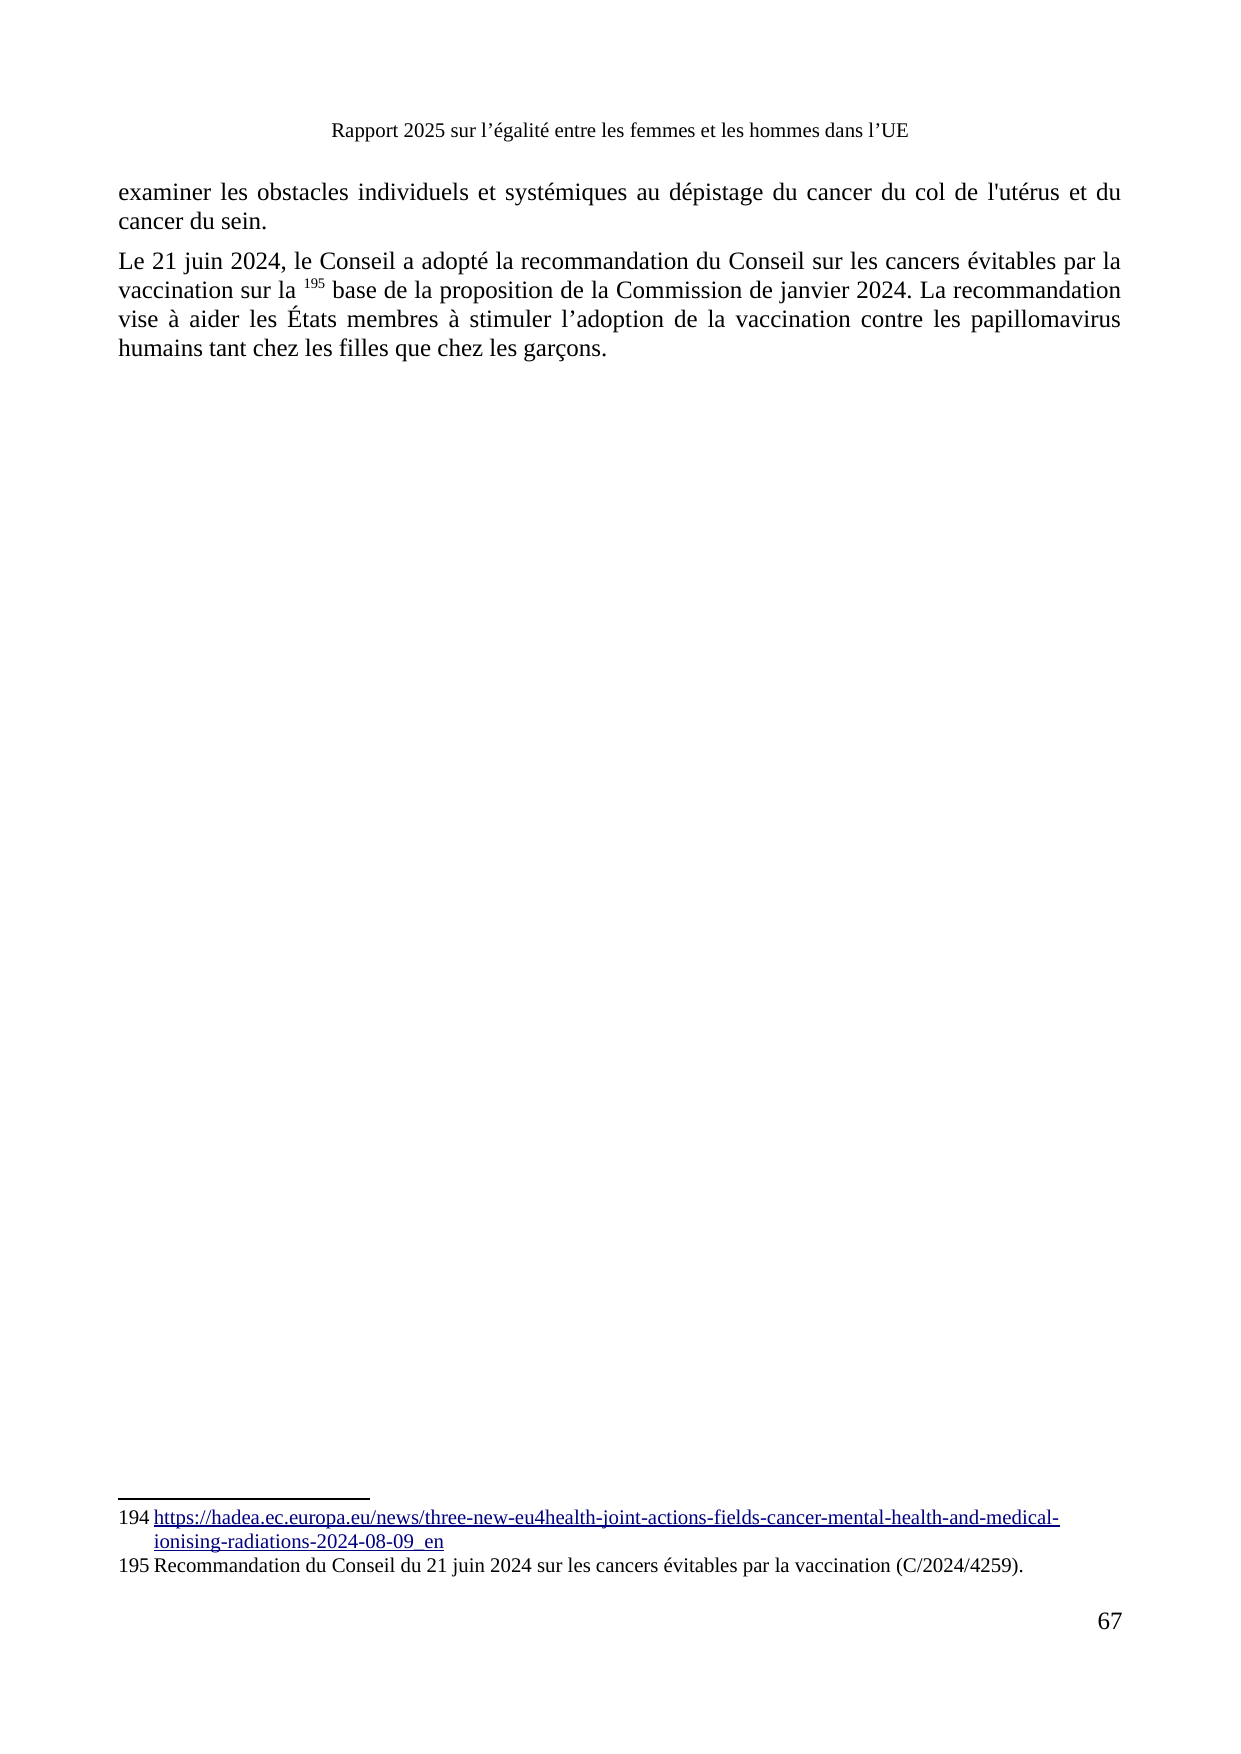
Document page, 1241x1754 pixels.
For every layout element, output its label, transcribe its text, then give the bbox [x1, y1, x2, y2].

text https://hadea.ec.europa.eu/news/three-new-eu4health-joint-actions-fields-cancer-mental-health-and-medical-ionising-radiations-2024-08-09_en [118, 1505, 1122, 1553]
text Recommandation du Conseil du 21 juin 2024 sur les cancers évitables par la vaccination (C/2024/4259). [118, 1553, 1122, 1577]
text examiner les obstacles individuels et systémiques au dépistage du cancer du col de l'utérus et du cancer du sein. [118, 177, 1122, 234]
text Le 21 juin 2024, le Conseil a adopté la recommandation du Conseil sur les cancers évitables par la vaccination sur la base de la proposition de la Commission de janvier 2024. La recommandation vise à aider les États membres à stimuler l’adoption de la vaccination contre les papillomavirus humains tant chez les filles que chez les garçons. [118, 246, 1122, 361]
